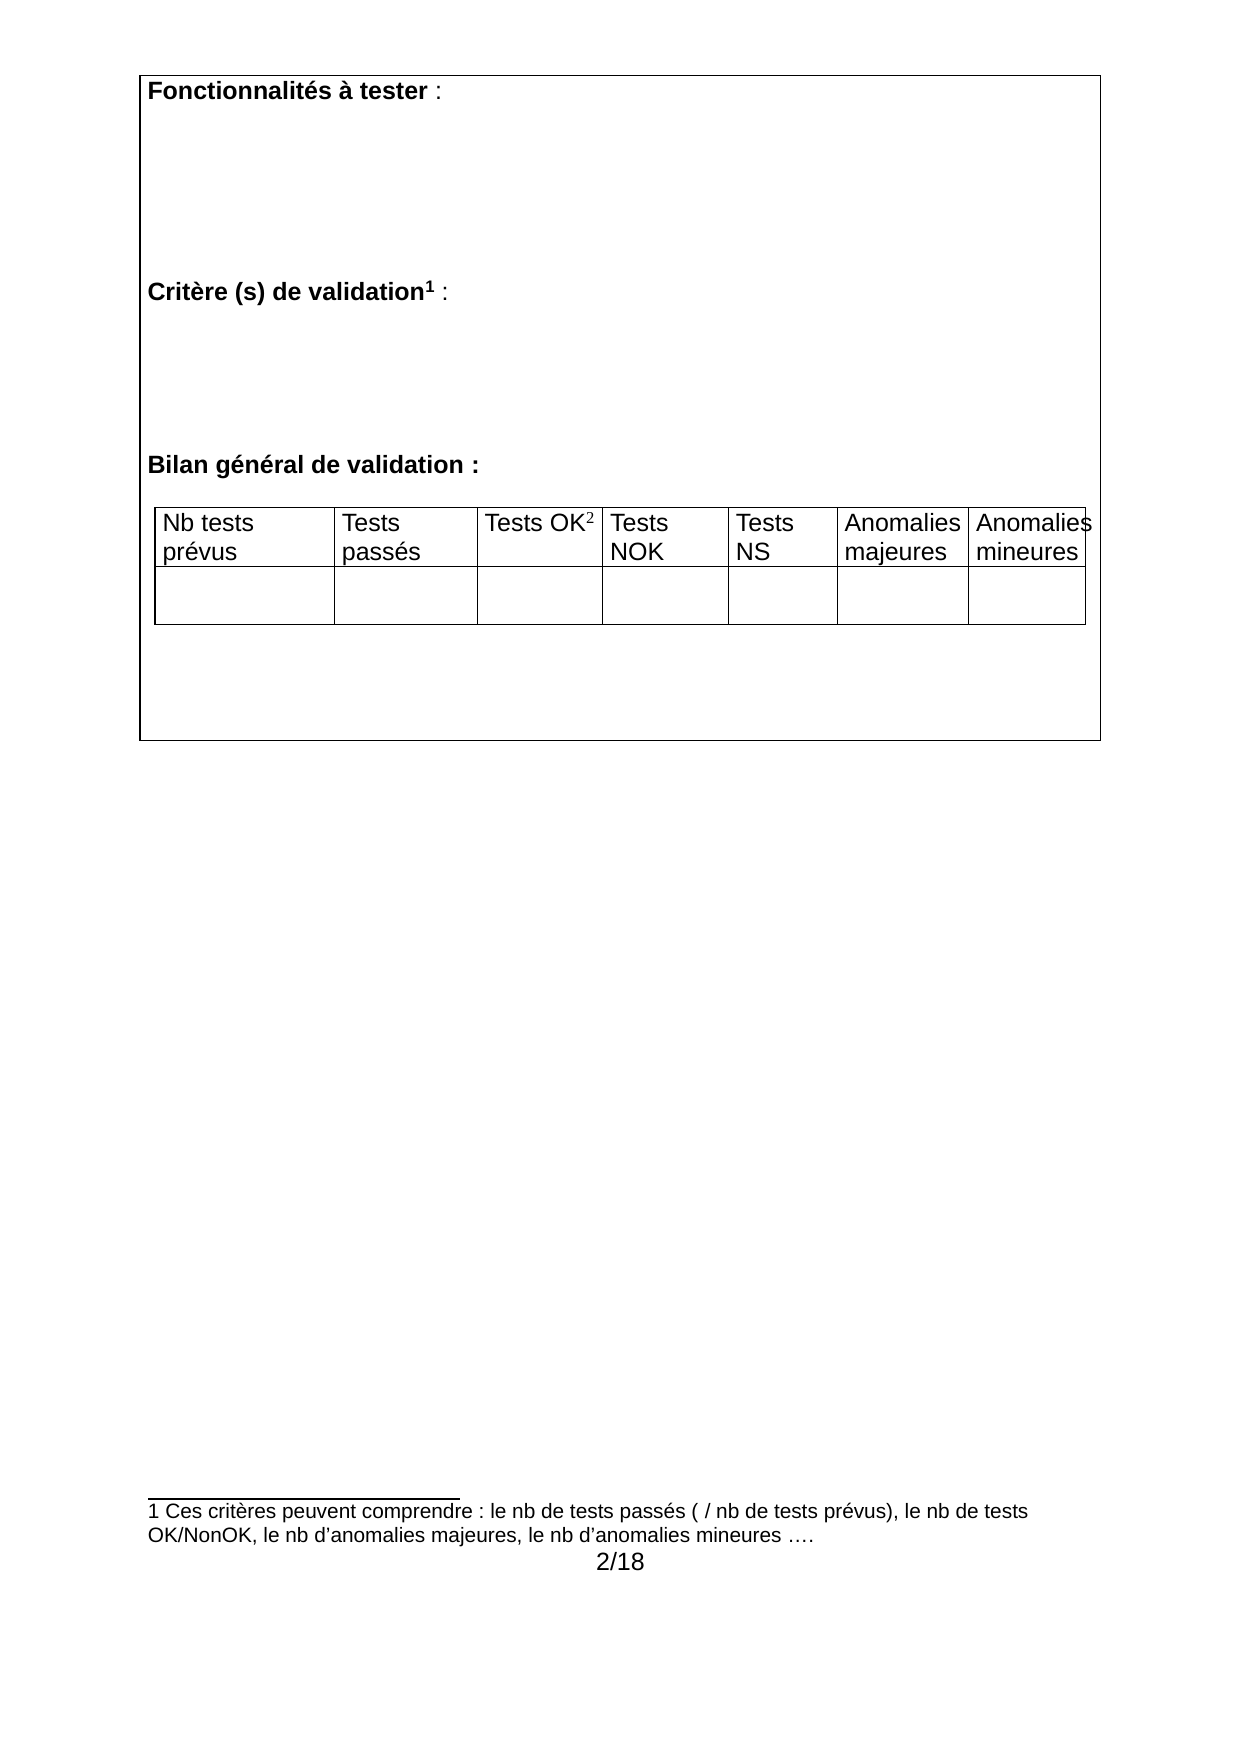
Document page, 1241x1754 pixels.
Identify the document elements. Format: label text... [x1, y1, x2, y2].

table_header Tests OK2 [478, 508, 602, 566]
table_cell [729, 567, 837, 624]
table_cell [969, 567, 1085, 624]
table_cell Fonctionnalités à tester : Critère (s) de validation : Bilan général de validation : [141, 76, 1100, 740]
table_cell [838, 567, 968, 624]
table_header Tests NOK [603, 508, 728, 566]
table_cell [603, 567, 728, 624]
table_header Anomalies majeures [838, 508, 968, 566]
table_cell [478, 567, 602, 624]
table_cell [156, 567, 334, 624]
table_header Tests passés [335, 508, 477, 566]
table_cell [335, 567, 477, 624]
table_header Tests NS [729, 508, 837, 566]
table_header Nb tests prévus [156, 508, 334, 566]
table_header Anomalies mineures [969, 508, 1085, 566]
